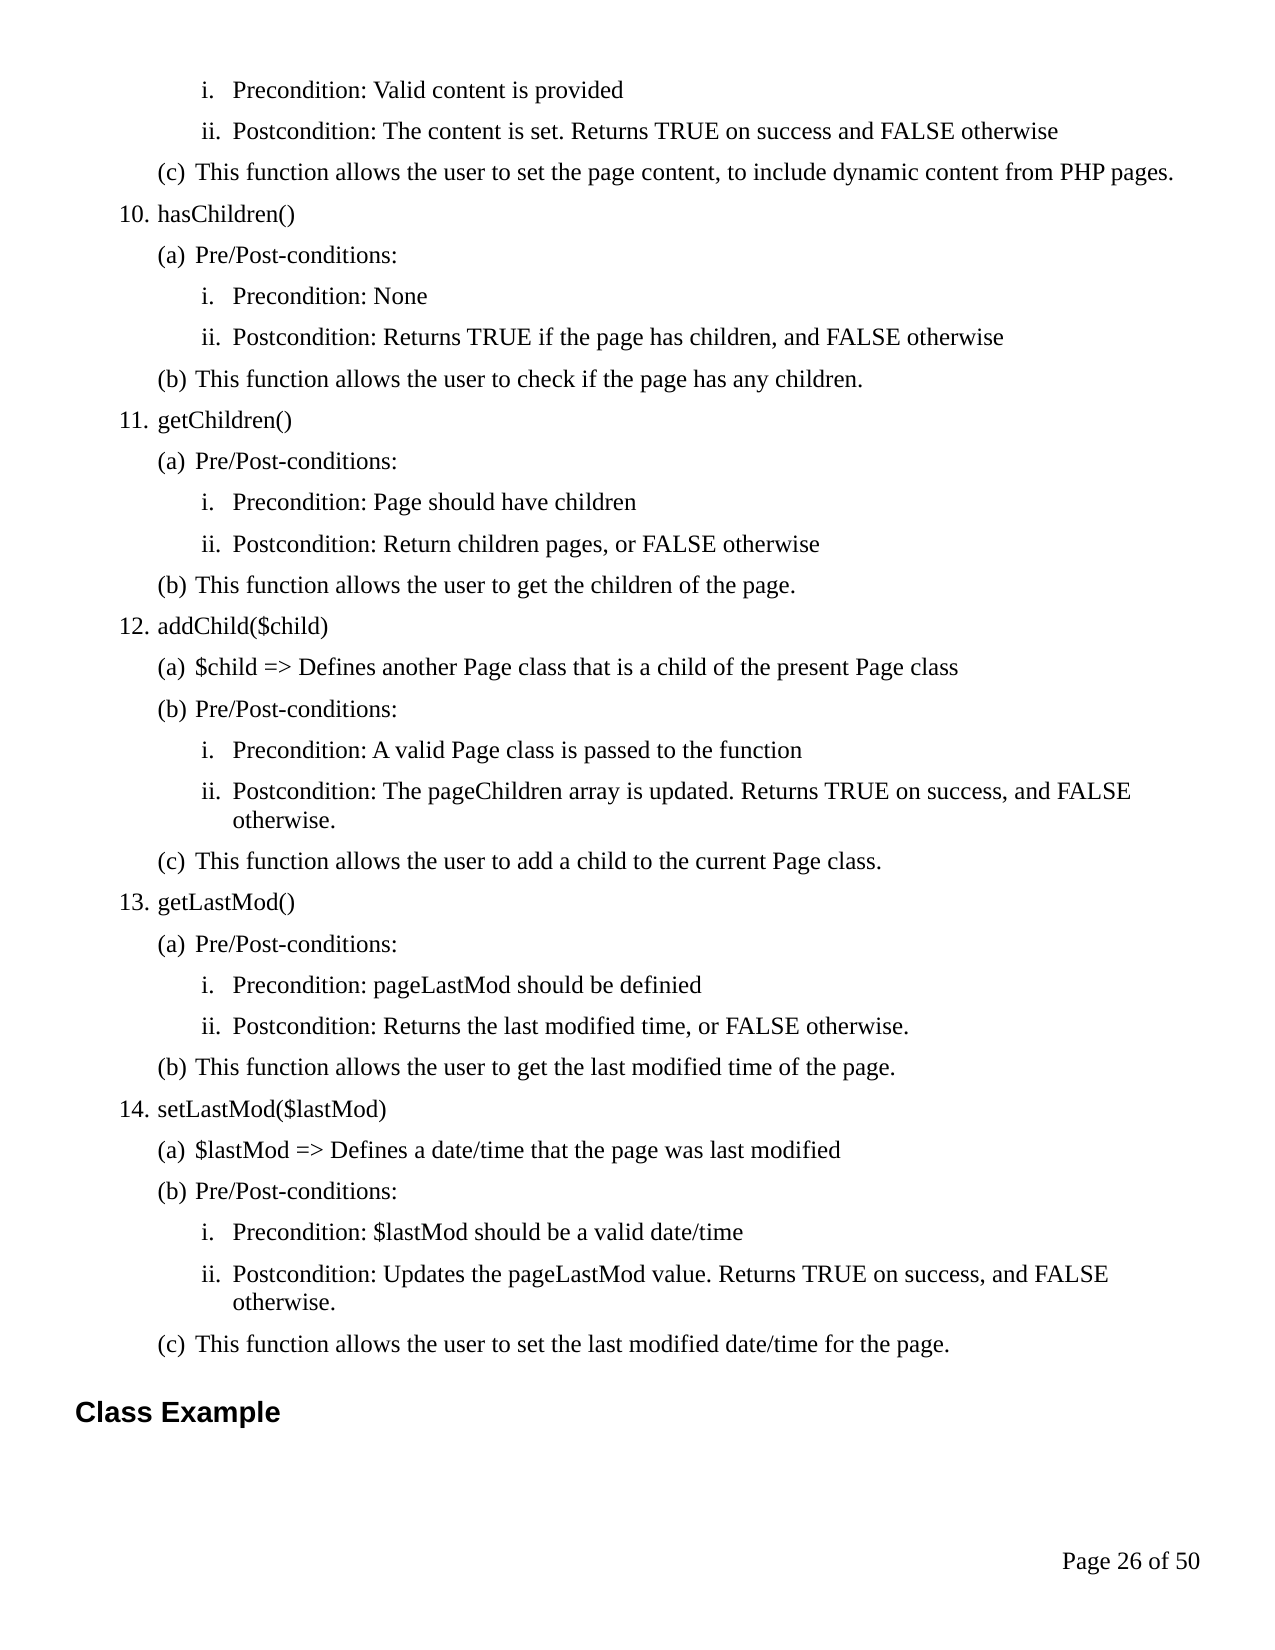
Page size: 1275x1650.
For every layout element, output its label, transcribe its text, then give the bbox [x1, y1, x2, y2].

list Pre/Post-conditions: [157, 929, 1200, 957]
list $lastMod => Defines a date/time that the page was last modified [157, 1135, 1200, 1164]
list setLastMod($lastMod) [112, 1094, 1200, 1122]
list Precondition: Page should have children [195, 487, 1200, 516]
list This function allows the user to get the children of the page. [157, 570, 1200, 599]
list This function allows the user to get the last modified time of the page. [157, 1052, 1200, 1081]
list $child => Defines another Page class that is a child of the present Page class [157, 652, 1200, 681]
list Pre/Post-conditions: [157, 240, 1200, 269]
list Postcondition: Returns TRUE if the page has children, and FALSE otherwise [195, 322, 1200, 351]
list Pre/Post-conditions: [157, 446, 1200, 475]
list Precondition: $lastMod should be a valid date/time [195, 1217, 1200, 1246]
list Precondition: pageLastMod should be definied [195, 970, 1200, 999]
list Postcondition: The pageChildren array is updated. Returns TRUE on success, and FALSE otherwise. [195, 776, 1200, 834]
list getLastMod() [112, 887, 1200, 916]
list Postcondition: Returns the last modified time, or FALSE otherwise. [195, 1011, 1200, 1040]
list Pre/Post-conditions: [157, 694, 1200, 722]
list Pre/Post-conditions: [157, 1176, 1200, 1205]
list Precondition: A valid Page class is passed to the function [195, 735, 1200, 764]
list getChildren() [112, 405, 1200, 434]
list Postcondition: Updates the pageLastMod value. Returns TRUE on success, and FALSE otherwise. [195, 1259, 1200, 1316]
list Postcondition: Return children pages, or FALSE otherwise [195, 529, 1200, 557]
list Precondition: None [195, 281, 1200, 310]
list This function allows the user to check if the page has any children. [157, 364, 1200, 392]
list This function allows the user to set the last modified date/time for the page. [157, 1329, 1200, 1357]
subtitle Class Example [75, 1395, 1200, 1428]
list hasChildren() [112, 199, 1200, 227]
list addChild($child) [112, 611, 1200, 640]
list This function allows the user to add a child to the current Page class. [157, 846, 1200, 875]
list This function allows the user to set the page content, to include dynamic content from PHP pages. [157, 157, 1200, 186]
list Postcondition: The content is set. Returns TRUE on success and FALSE otherwise [195, 116, 1200, 145]
list Precondition: Valid content is provided [195, 75, 1200, 104]
